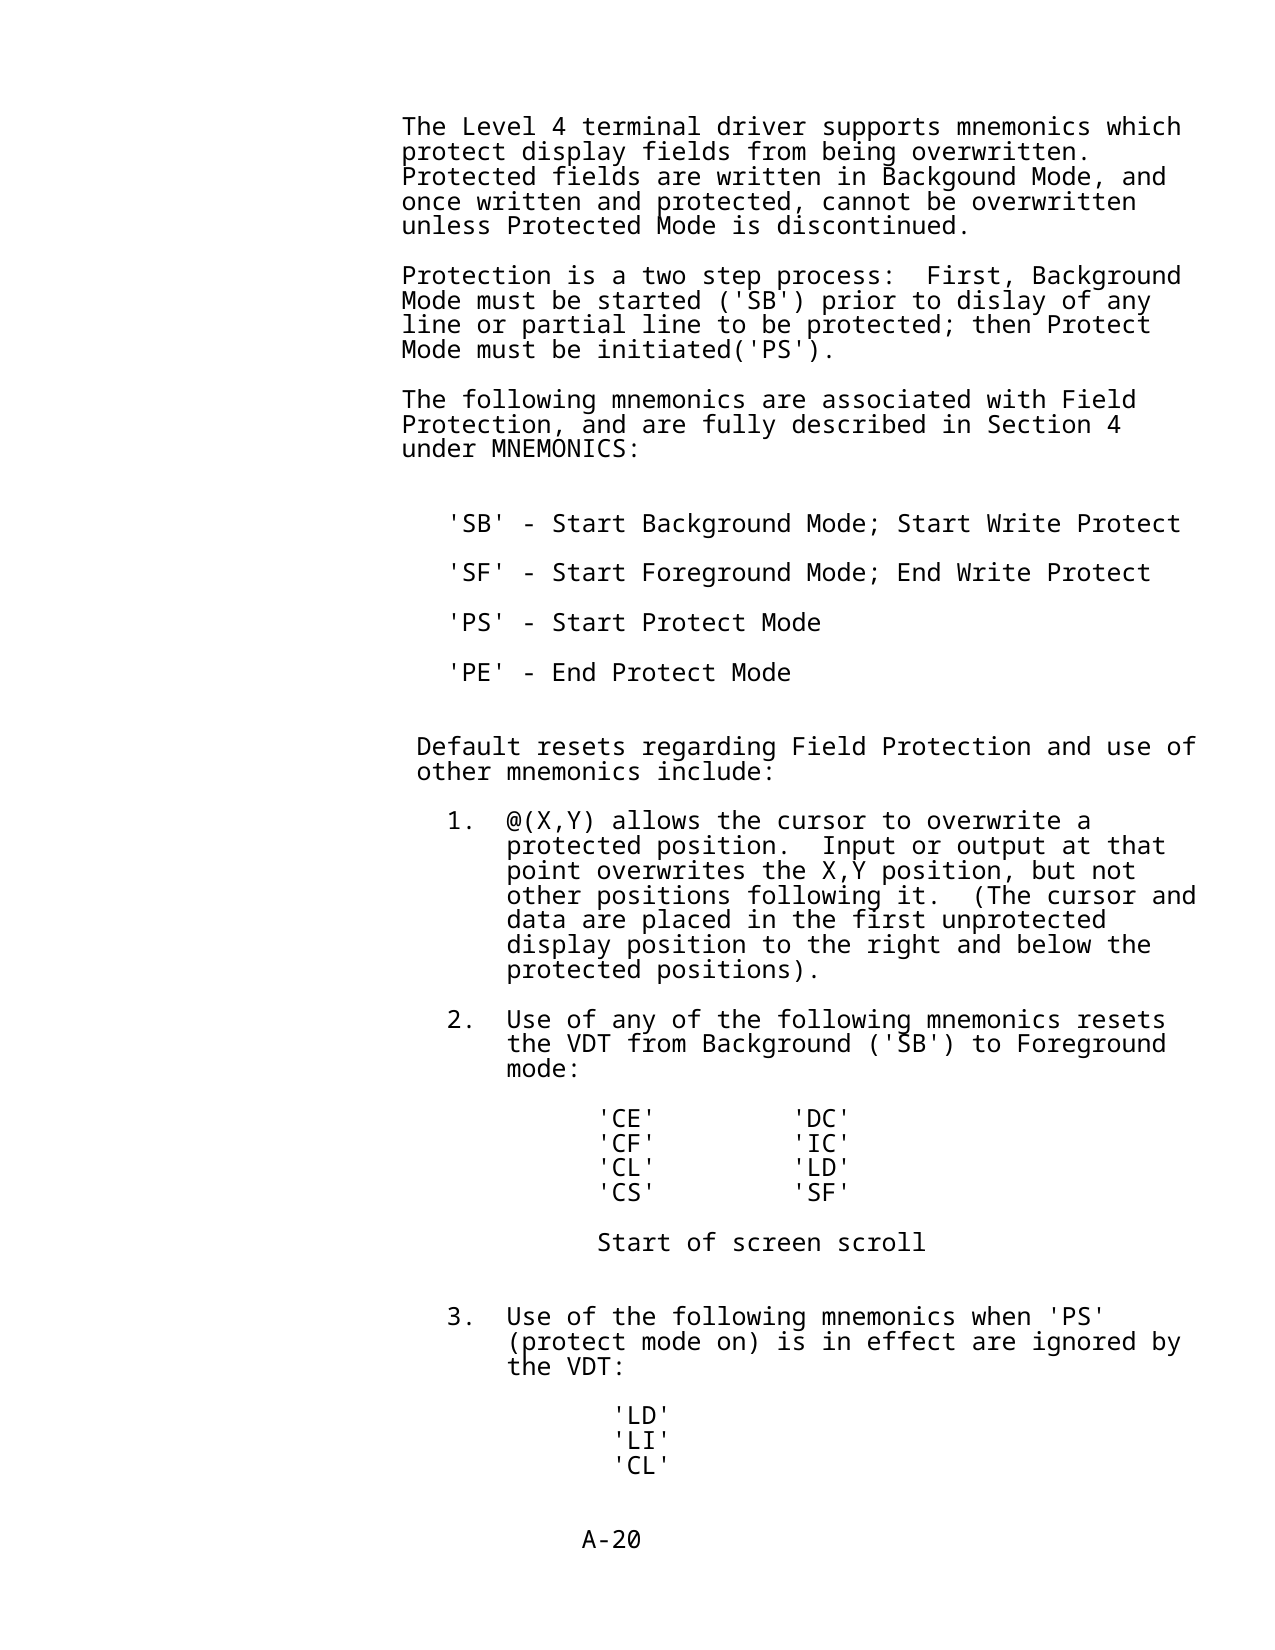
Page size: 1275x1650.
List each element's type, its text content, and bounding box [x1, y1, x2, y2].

text 3. Use of the following mnemonics when 'PS' [41, 1306, 1234, 1331]
text the VDT: [41, 1355, 1234, 1380]
text Default resets regarding Field Protection and use of [41, 736, 1234, 760]
text A-20 [41, 1529, 1234, 1554]
text Start of screen scroll [41, 1231, 1234, 1256]
text 'CL' [41, 1454, 1234, 1479]
text protected position. Input or output at that [41, 835, 1234, 859]
text 'CS' 'SF' [41, 1182, 1234, 1207]
text point overwrites the X,Y position, but not [41, 859, 1234, 884]
text line or partial line to be protected; then Protect [41, 314, 1234, 339]
text Mode must be initiated('PS'). [41, 339, 1234, 364]
text The Level 4 terminal driver supports mnemonics which [41, 116, 1234, 141]
text other positions following it. (The cursor and [41, 884, 1234, 909]
text protect display fields from being overwritten. [41, 141, 1234, 165]
text 'SB' - Start Background Mode; Start Write Protect [41, 512, 1234, 537]
text 'CL' 'LD' [41, 1157, 1234, 1182]
text 'SF' - Start Foreground Mode; End Write Protect [41, 562, 1234, 587]
text under MNEMONICS: [41, 438, 1234, 463]
text Protected fields are written in Backgound Mode, and [41, 165, 1234, 190]
text mode: [41, 1058, 1234, 1083]
text other mnemonics include: [41, 760, 1234, 785]
text data are placed in the first unprotected [41, 909, 1234, 934]
text 2. Use of any of the following mnemonics resets [41, 1008, 1234, 1033]
text 'PS' - Start Protect Mode [41, 612, 1234, 636]
text 1. @(X,Y) allows the cursor to overwrite a [41, 810, 1234, 835]
text unless Protected Mode is discontinued. [41, 215, 1234, 240]
text 'CE' 'DC' [41, 1107, 1234, 1132]
text 'CF' 'IC' [41, 1132, 1234, 1157]
text Protection is a two step process: First, Background [41, 264, 1234, 289]
text 'PE' - End Protect Mode [41, 661, 1234, 686]
text Mode must be started ('SB') prior to dislay of any [41, 289, 1234, 314]
text (protect mode on) is in effect are ignored by [41, 1331, 1234, 1355]
text Protection, and are fully described in Section 4 [41, 413, 1234, 438]
text protected positions). [41, 959, 1234, 983]
text 'LI' [41, 1430, 1234, 1454]
text the VDT from Background ('SB') to Foreground [41, 1033, 1234, 1058]
text 'LD' [41, 1405, 1234, 1430]
text The following mnemonics are associated with Field [41, 388, 1234, 413]
text once written and protected, cannot be overwritten [41, 190, 1234, 215]
text display position to the right and below the [41, 934, 1234, 959]
